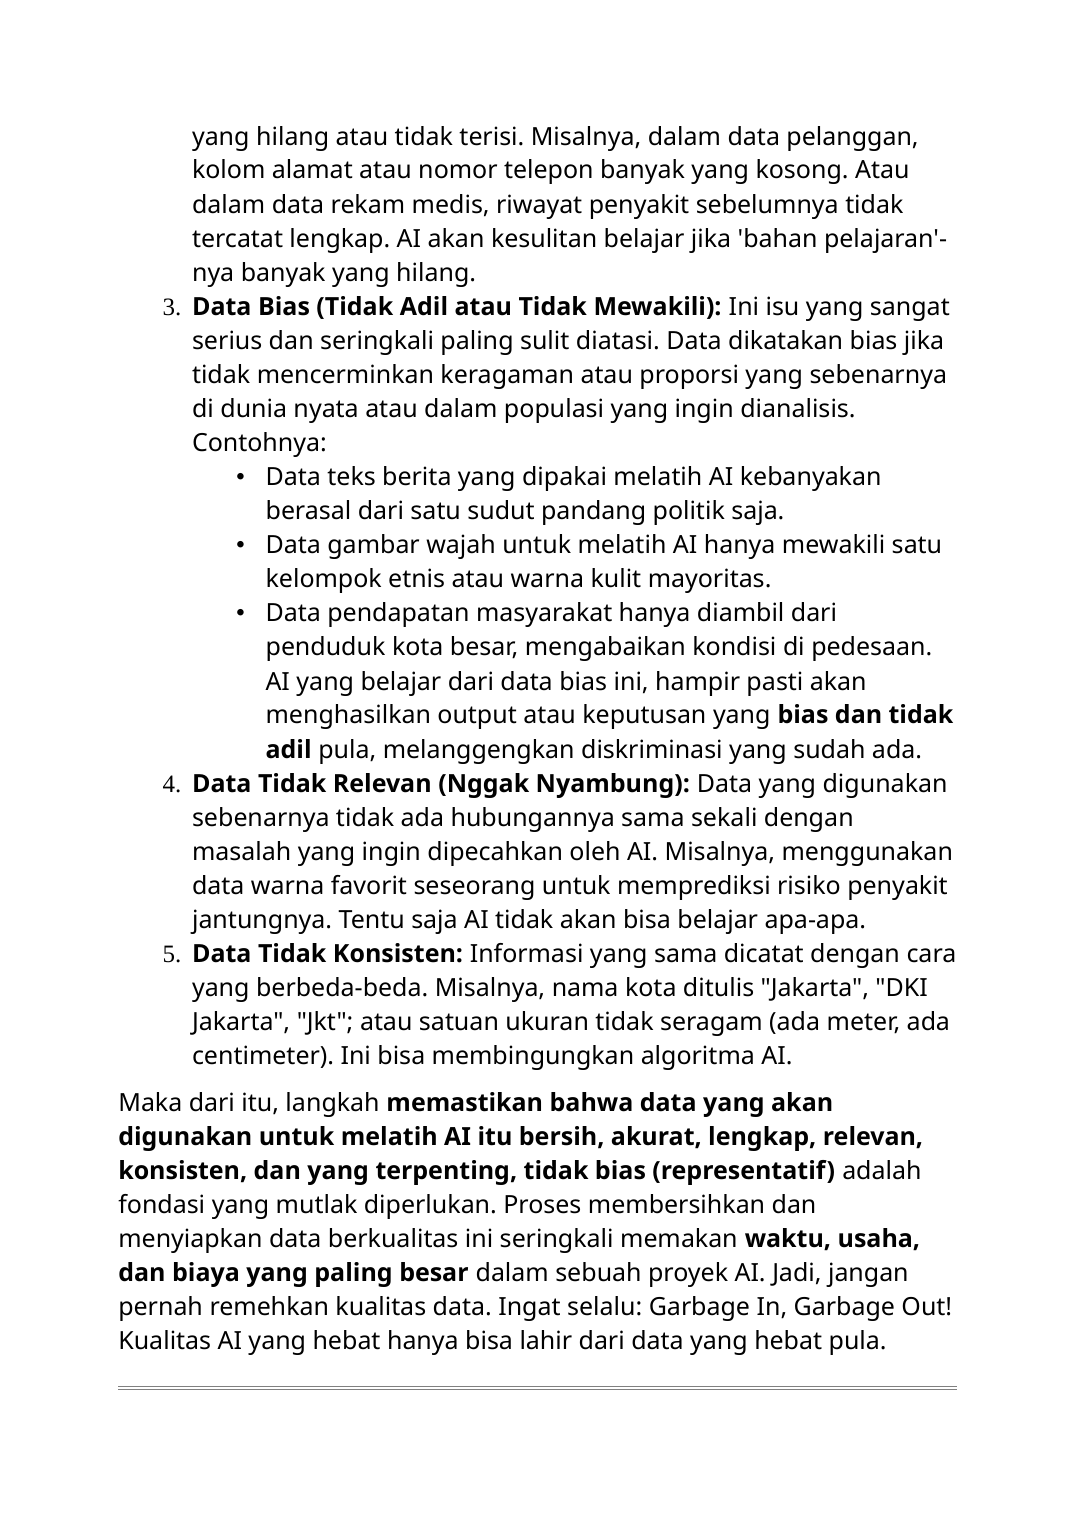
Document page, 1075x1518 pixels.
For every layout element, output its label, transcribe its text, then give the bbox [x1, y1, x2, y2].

list Data Bias (Tidak Adil atau Tidak Mewakili): Ini isu yang sangat serius dan seringkali paling sulit diatasi. Data dikatakan bias jika tidak mencerminkan keragaman atau proporsi yang sebenarnya di dunia nyata atau dalam populasi yang ingin dianalisis. Contohnya: [162, 288, 957, 459]
text Maka dari itu, langkah memastikan bahwa data yang akan digunakan untuk melatih AI itu bersih, akurat, lengkap, relevan, konsisten, dan yang terpenting, tidak bias (representatif) adalah fondasi yang mutlak diperlukan. Proses membersihkan dan menyiapkan data berkualitas ini seringkali memakan waktu, usaha, dan biaya yang paling besar dalam sebuah proyek AI. Jadi, jangan pernah remehkan kualitas data. Ingat selalu: Garbage In, Garbage Out! Kualitas AI yang hebat hanya bisa lahir dari data yang hebat pula. [118, 1084, 957, 1357]
list Data pendapatan masyarakat hanya diambil dari penduduk kota besar, mengabaikan kondisi di pedesaan. AI yang belajar dari data bias ini, hampir pasti akan menghasilkan output atau keputusan yang bias dan tidak adil pula, melanggengkan diskriminasi yang sudah ada. [236, 595, 957, 765]
list Data Tidak Relevan (Nggak Nyambung): Data yang digunakan sebenarnya tidak ada hubungannya sama sekali dengan masalah yang ingin dipecahkan oleh AI. Misalnya, menggunakan data warna favorit seseorang untuk memprediksi risiko penyakit jantungnya. Tentu saja AI tidak akan bisa belajar apa-apa. [162, 765, 957, 936]
list Data Tidak Konsisten: Informasi yang sama dicatat dengan cara yang berbeda-beda. Misalnya, nama kota ditulis "Jakarta", "DKI Jakarta", "Jkt"; atau satuan ukuran tidak seragam (ada meter, ada centimeter). Ini bisa membingungkan algoritma AI. [162, 936, 957, 1072]
list Data gambar wajah untuk melatih AI hanya mewakili satu kelompok etnis atau warna kulit mayoritas. [236, 527, 957, 595]
list Data teks berita yang dipakai melatih AI kebanyakan berasal dari satu sudut pandang politik saja. [236, 459, 957, 527]
list yang hilang atau tidak terisi. Misalnya, dalam data pelanggan, kolom alamat atau nomor telepon banyak yang kosong. Atau dalam data rekam medis, riwayat penyakit sebelumnya tidak tercatat lengkap. AI akan kesulitan belajar jika 'bahan pelajaran'-nya banyak yang hilang. [162, 118, 957, 288]
